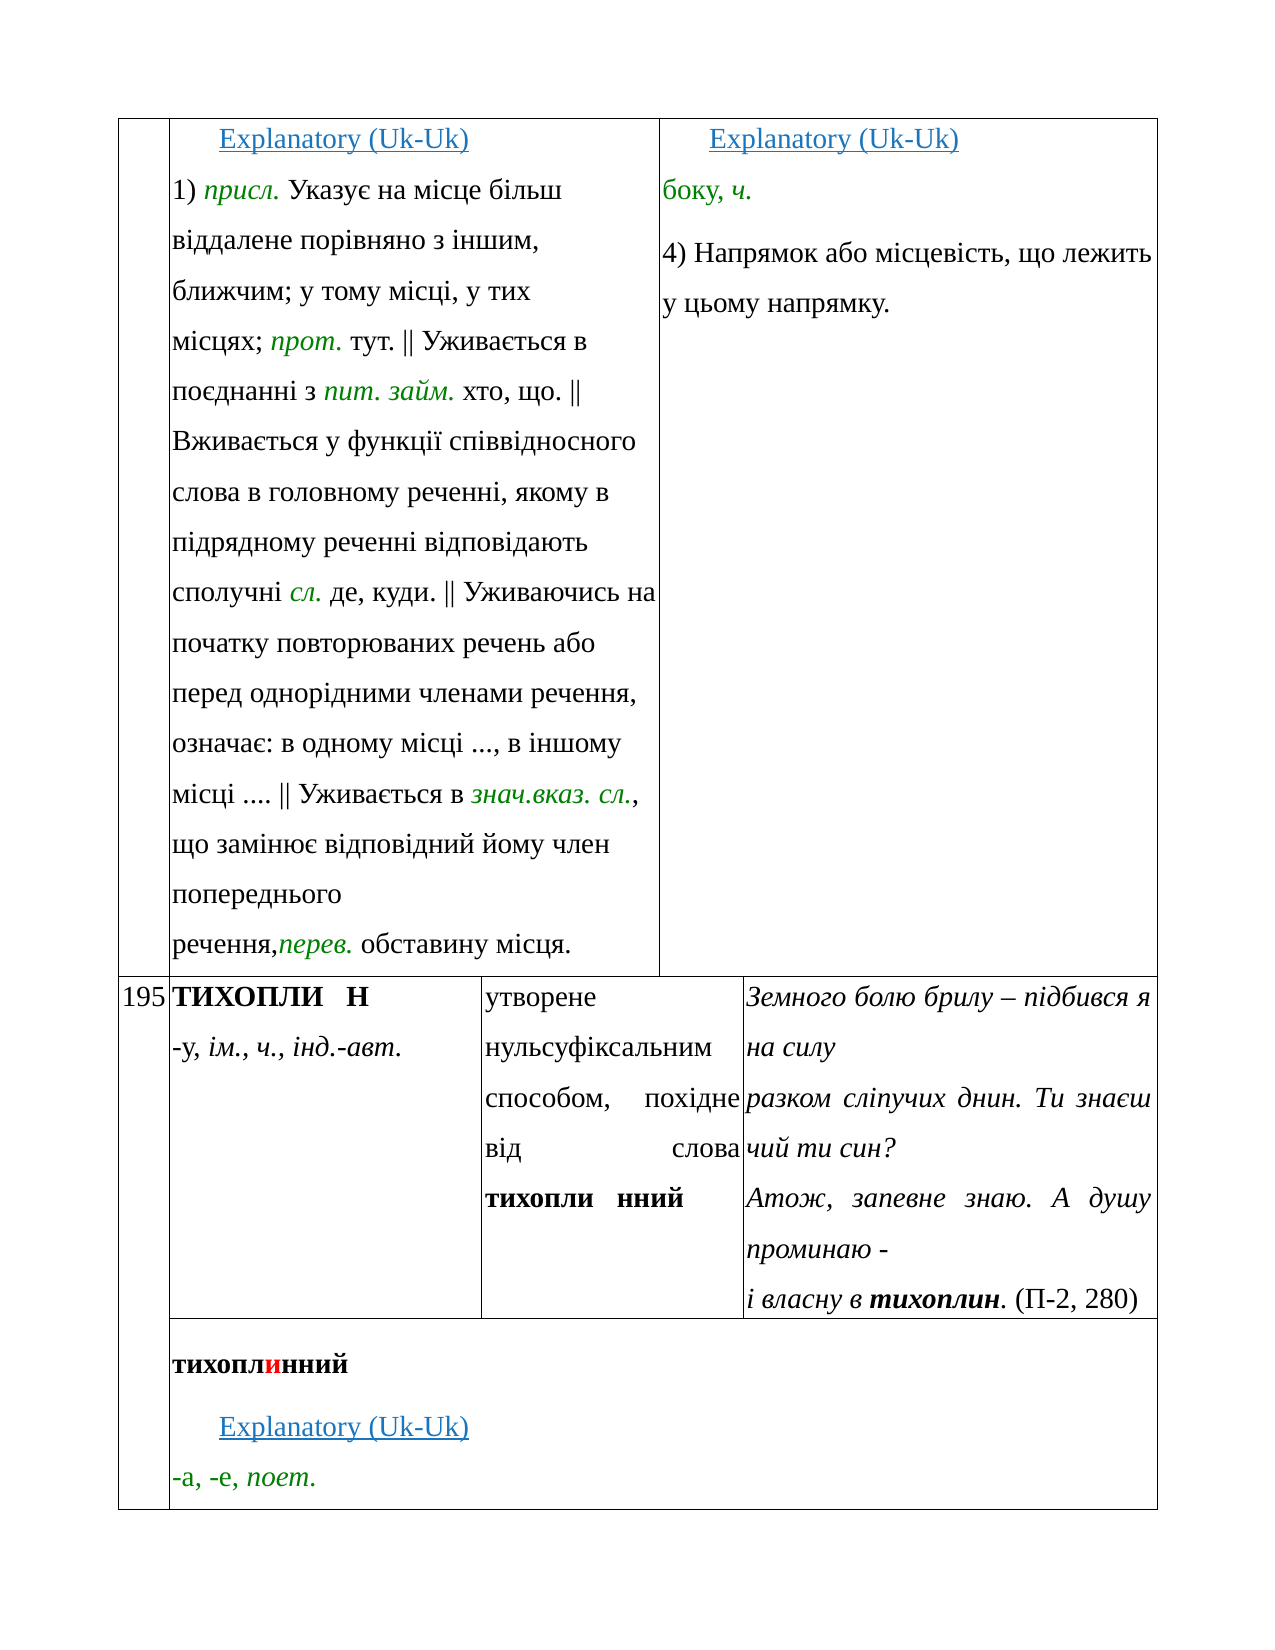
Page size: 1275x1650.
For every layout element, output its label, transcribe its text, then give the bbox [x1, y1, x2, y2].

table_cell Explanatory (Uk-Uk) боку, ч. 4) Напрямок або місцевість, що лежить у цьому напрямку. [660, 119, 1157, 976]
table_cell 195 [119, 977, 169, 1508]
table_cell Тихоплин -у, ім., ч., інд.-авт. [170, 977, 481, 1318]
table_cell [119, 119, 169, 976]
table_cell Земного болю брилу – підбився я на силу разком сліпучих днин. Ти знаєш чий ти син? Атож, запевне знаю. А душу проминаю - і власну в тихоплин. (П‑2, 280) [744, 977, 1157, 1318]
table_cell тихоплинний Explanatory (Uk-Uk) -а, -е, поет. [170, 1319, 1157, 1508]
table_cell Explanatory (Uk-Uk) 1) присл. Указує на місце більш віддалене порівняно з іншим, ближчим; у тому місці, у тих місцях; прот. тут. || Уживається в поєднанні з пит. займ. хто, що. || Вживається у функції співвідносного слова в головному реченні, якому в підрядному реченні відповідають сполучні сл. де, куди. || Уживаючись на початку повторюваних речень або перед однорідними членами речення, означає: в одному місці ..., в іншому місці .... || Уживається в знач.вказ. сл., що замінює відповідний йому член попереднього речення,перев. обставину місця. [170, 119, 659, 976]
table_cell утворене нульсуфіксальним способом, похідне від слова тихоплинний [482, 977, 743, 1318]
